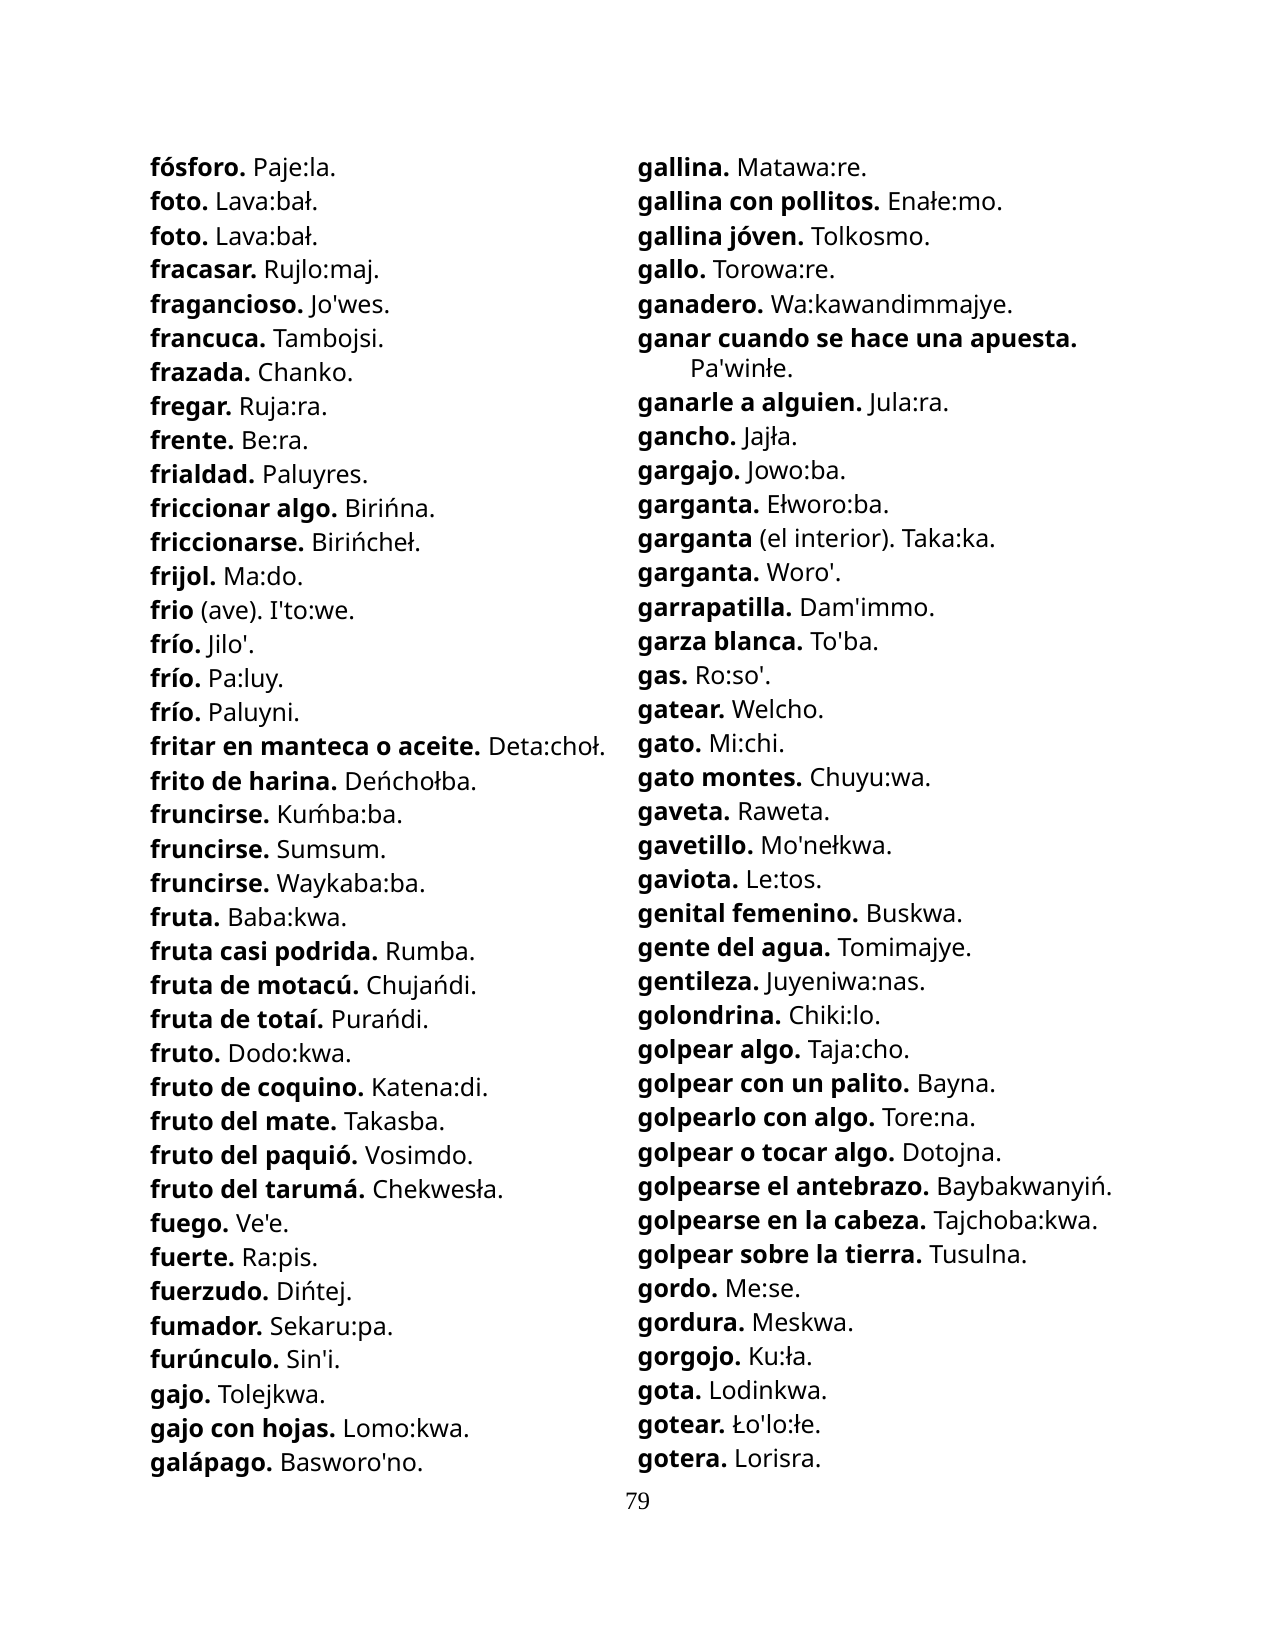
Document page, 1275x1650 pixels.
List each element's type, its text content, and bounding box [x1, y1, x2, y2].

text fuego. Ve'e. [150, 1206, 637, 1240]
text fruto de coquino. Katena:di. [150, 1070, 637, 1104]
text gotear. Ło'lo:łe. [637, 1407, 1125, 1441]
text gordo. Me:se. [637, 1270, 1125, 1304]
text friccionar algo. Birińna. [150, 491, 637, 525]
text gallina con pollitos. Enałe:mo. [637, 184, 1125, 218]
text gancho. Jajła. [637, 419, 1125, 453]
text frío. Jilo'. [150, 627, 637, 661]
text garza blanca. To'ba. [637, 623, 1125, 657]
text ganarle a alguien. Jula:ra. [637, 385, 1125, 419]
text fregar. Ruja:ra. [150, 388, 637, 422]
text gargajo. Jowo:ba. [637, 453, 1125, 487]
text frío. Paluyni. [150, 695, 637, 729]
text frío. Pa:luy. [150, 661, 637, 695]
text frente. Be:ra. [150, 422, 637, 457]
text golpear algo. Taja:cho. [637, 1032, 1125, 1066]
text fragancioso. Jo'wes. [150, 286, 637, 320]
text gorgojo. Ku:ła. [637, 1338, 1125, 1373]
text fruto del mate. Takasba. [150, 1104, 637, 1138]
text gallina jóven. Tolkosmo. [637, 218, 1125, 252]
text ganadero. Wa:kawandimmajye. [637, 286, 1125, 320]
text gallo. Torowa:re. [637, 252, 1125, 286]
text fruta de totaí. Purańdi. [150, 1002, 637, 1036]
text fruncirse. Waykaba:ba. [150, 865, 637, 899]
text gato. Mi:chi. [637, 725, 1125, 759]
text ganar cuando se hace una apuesta. Pa'winłe. [637, 320, 1125, 385]
text gas. Ro:so'. [637, 657, 1125, 691]
text golpearlo con algo. Tore:na. [637, 1100, 1125, 1134]
text genital femenino. Buskwa. [637, 896, 1125, 930]
text francuca. Tambojsi. [150, 320, 637, 354]
text gordura. Meskwa. [637, 1304, 1125, 1338]
text fruncirse. Sumsum. [150, 831, 637, 865]
text fuerte. Ra:pis. [150, 1240, 637, 1274]
text golpearse el antebrazo. Baybakwanyiń. [637, 1168, 1125, 1202]
text golpearse en la cabeza. Tajchoba:kwa. [637, 1202, 1125, 1236]
text gota. Lodinkwa. [637, 1373, 1125, 1407]
text fuerzudo. Dińtej. [150, 1274, 637, 1308]
text frialdad. Paluyres. [150, 457, 637, 491]
text frito de harina. Deńchołba. [150, 763, 637, 797]
text fruta casi podrida. Rumba. [150, 933, 637, 967]
text gaviota. Le:tos. [637, 862, 1125, 896]
text fritar en manteca o aceite. Deta:choł. [150, 729, 637, 763]
text gatear. Welcho. [637, 691, 1125, 725]
text garrapatilla. Dam'immo. [637, 589, 1125, 623]
text fruto del paquió. Vosimdo. [150, 1138, 637, 1172]
text garganta. Woro'. [637, 555, 1125, 589]
text gotera. Lorisra. [637, 1441, 1125, 1475]
text golondrina. Chiki:lo. [637, 998, 1125, 1032]
text fruto del tarumá. Chekwesła. [150, 1172, 637, 1206]
text gato montes. Chuyu:wa. [637, 759, 1125, 793]
text fruta de motacú. Chujańdi. [150, 967, 637, 1002]
text fruto. Dodo:kwa. [150, 1036, 637, 1070]
text fósforo. Paje:la. [150, 150, 637, 184]
text gajo. Tolejkwa. [150, 1376, 637, 1410]
text fracasar. Rujlo:maj. [150, 252, 637, 286]
text galápago. Basworo'no. [150, 1444, 637, 1478]
text gajo con hojas. Lomo:kwa. [150, 1410, 637, 1444]
text golpear con un palito. Bayna. [637, 1066, 1125, 1100]
text friccionarse. Birińcheł. [150, 525, 637, 559]
text frio (ave). I'to:we. [150, 593, 637, 627]
text fumador. Sekaru:pa. [150, 1308, 637, 1342]
text foto. Lava:bał. [150, 218, 637, 252]
text garganta (el interior). Taka:ka. [637, 521, 1125, 555]
text gallina. Matawa:re. [637, 150, 1125, 184]
text fruta. Baba:kwa. [150, 899, 637, 933]
text gentileza. Juyeniwa:nas. [637, 964, 1125, 998]
text golpear sobre la tierra. Tusulna. [637, 1236, 1125, 1270]
text gaveta. Raweta. [637, 793, 1125, 828]
text gavetillo. Mo'nełkwa. [637, 828, 1125, 862]
text gente del agua. Tomimajye. [637, 930, 1125, 964]
text frazada. Chanko. [150, 354, 637, 388]
text garganta. Ełworo:ba. [637, 487, 1125, 521]
text fruncirse. Kuḿba:ba. [150, 797, 637, 831]
text frijol. Ma:do. [150, 559, 637, 593]
text foto. Lava:bał. [150, 184, 637, 218]
text golpear o tocar algo. Dotojna. [637, 1134, 1125, 1168]
text furúnculo. Sin'i. [150, 1342, 637, 1376]
